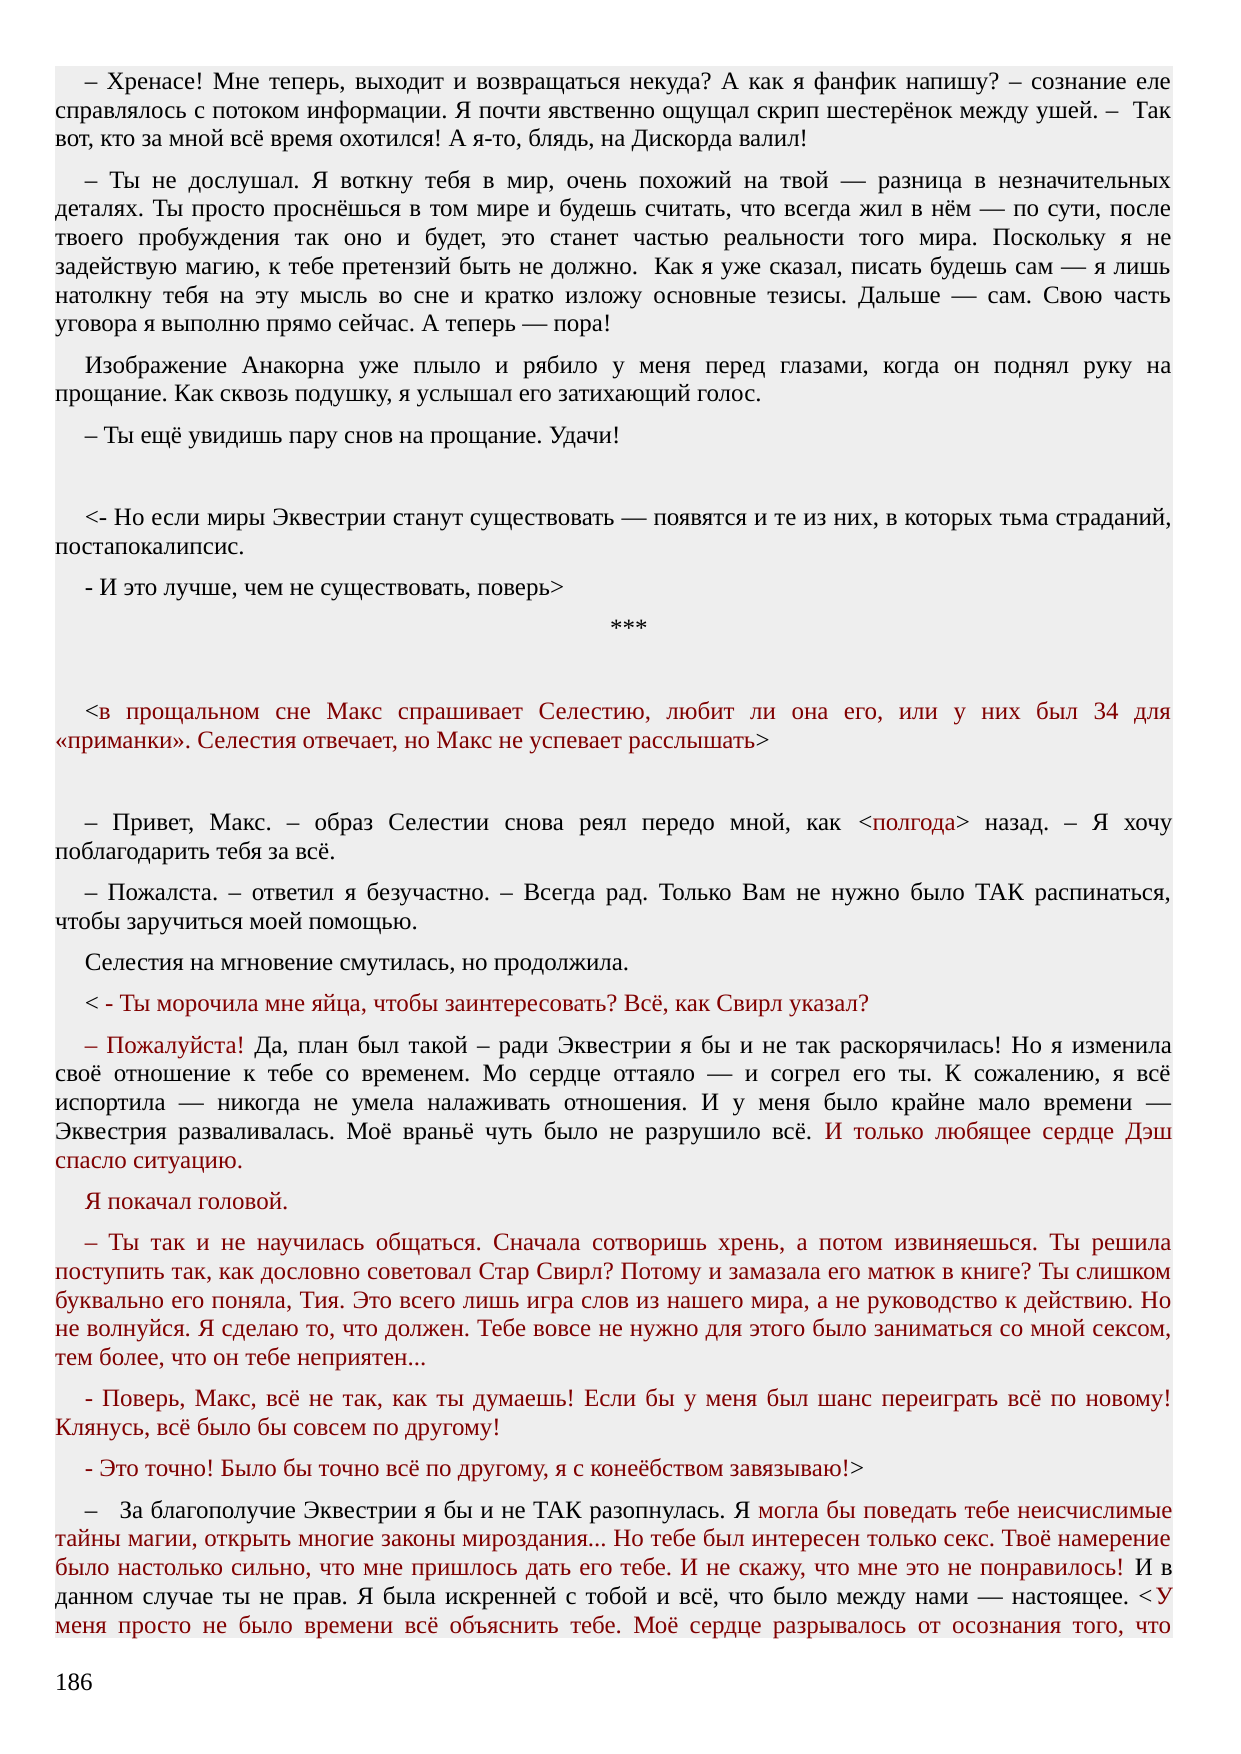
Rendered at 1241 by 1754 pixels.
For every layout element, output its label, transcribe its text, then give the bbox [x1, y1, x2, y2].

text - Поверь, Макс, всё не так, как ты думаешь! Если бы у меня был шанс переиграть всё по новому! Клянусь, всё было бы совсем по другому! [55, 1383, 1173, 1441]
text – Пожалста. – ответил я безучастно. – Всегда рад. Только Вам не нужно было ТАК распинаться, чтобы заручиться моей помощью. [55, 877, 1173, 935]
text < - Ты морочила мне яйца, чтобы заинтересовать? Всё, как Свирл указал? [55, 988, 1173, 1017]
text <в прощальном сне Макс спрашивает Селестию, любит ли она его, или у них был 34 для «приманки». Селестия отвечает, но Макс не успевает расслышать> [55, 696, 1173, 753]
text - И это лучше, чем не существовать, поверь> [55, 572, 1173, 601]
text – Ты не дослушал. Я воткну тебя в мир, очень похожий на твой — разница в незначительных деталях. Ты просто проснёшься в том мире и будешь считать, что всегда жил в нём — по сути, после твоего пробуждения так оно и будет, это станет частью реальности того мира. Поскольку я не задействую магию, к тебе претензий быть не должно. Как я уже сказал, писать будешь сам — я лишь натолкну тебя на эту мысль во сне и кратко изложу основные тезисы. Дальше — сам. Свою часть уговора я выполню прямо сейчас. А теперь — пора! [55, 165, 1173, 337]
text Я покачал головой. [55, 1186, 1173, 1215]
text – Ты так и не научилась общаться. Сначала сотворишь хрень, а потом извиняешься. Ты решила поступить так, как дословно советовал Стар Свирл? Потому и замазала его матюк в книге? Ты слишком буквально его поняла, Тия. Это всего лишь игра слов из нашего мира, а не руководство к действию. Но не волнуйся. Я сделаю то, что должен. Тебе вовсе не нужно для этого было заниматься со мной сексом, тем более, что он тебе неприятен... [55, 1227, 1173, 1371]
text – Ты ещё увидишь пару снов на прощание. Удачи! [55, 420, 1173, 448]
text – Хренасе! Мне теперь, выходит и возвращаться некуда? А как я фанфик напишу? – сознание еле справлялось с потоком информации. Я почти явственно ощущал скрип шестерёнок между ушей. – Так вот, кто за мной всё время охотился! А я-то, блядь, на Дискорда валил! [55, 66, 1173, 152]
text – За благополучие Эквестрии я бы и не ТАК разопнулась. Я могла бы поведать тебе неисчислимые тайны магии, открыть многие законы мироздания... Но тебе был интересен только секс. Твоё намерение было настолько сильно, что мне пришлось дать его тебе. И не скажу, что мне это не понравилось! И в данном случае ты не прав. Я была искренней с тобой и всё, что было между нами — настоящее. <У меня просто не было времени всё объяснить тебе. Моё сердце разрывалось от осознания того, что [55, 1495, 1173, 1638]
text Селестия на мгновение смутилась, но продолжила. [55, 947, 1173, 976]
text Изображение Анакорна уже плыло и рябило у меня перед глазами, когда он поднял руку на прощание. Как сквозь подушку, я услышал его затихающий голос. [55, 350, 1173, 407]
text – Привет, Макс. – образ Селестии снова реял передо мной, как <полгода> назад. – Я хочу поблагодарить тебя за всё. [55, 807, 1173, 865]
text <- Но если миры Эквестрии станут существовать — появятся и те из них, в которых тьма страданий, постапокалипсис. [55, 502, 1173, 560]
text *** [55, 613, 1173, 642]
text – Пожалуйста! Да, план был такой – ради Эквестрии я бы и не так раскорячилась! Но я изменила своё отношение к тебе со временем. Мо сердце оттаяло — и согрел его ты. К сожалению, я всё испортила — никогда не умела налаживать отношения. И у меня было крайне мало времени — Эквестрия разваливалась. Моё враньё чуть было не разрушило всё. И только любящее сердце Дэш спасло ситуацию. [55, 1030, 1173, 1173]
text - Это точно! Было бы точно всё по другому, я с конеёбством завязываю!> [55, 1453, 1173, 1482]
